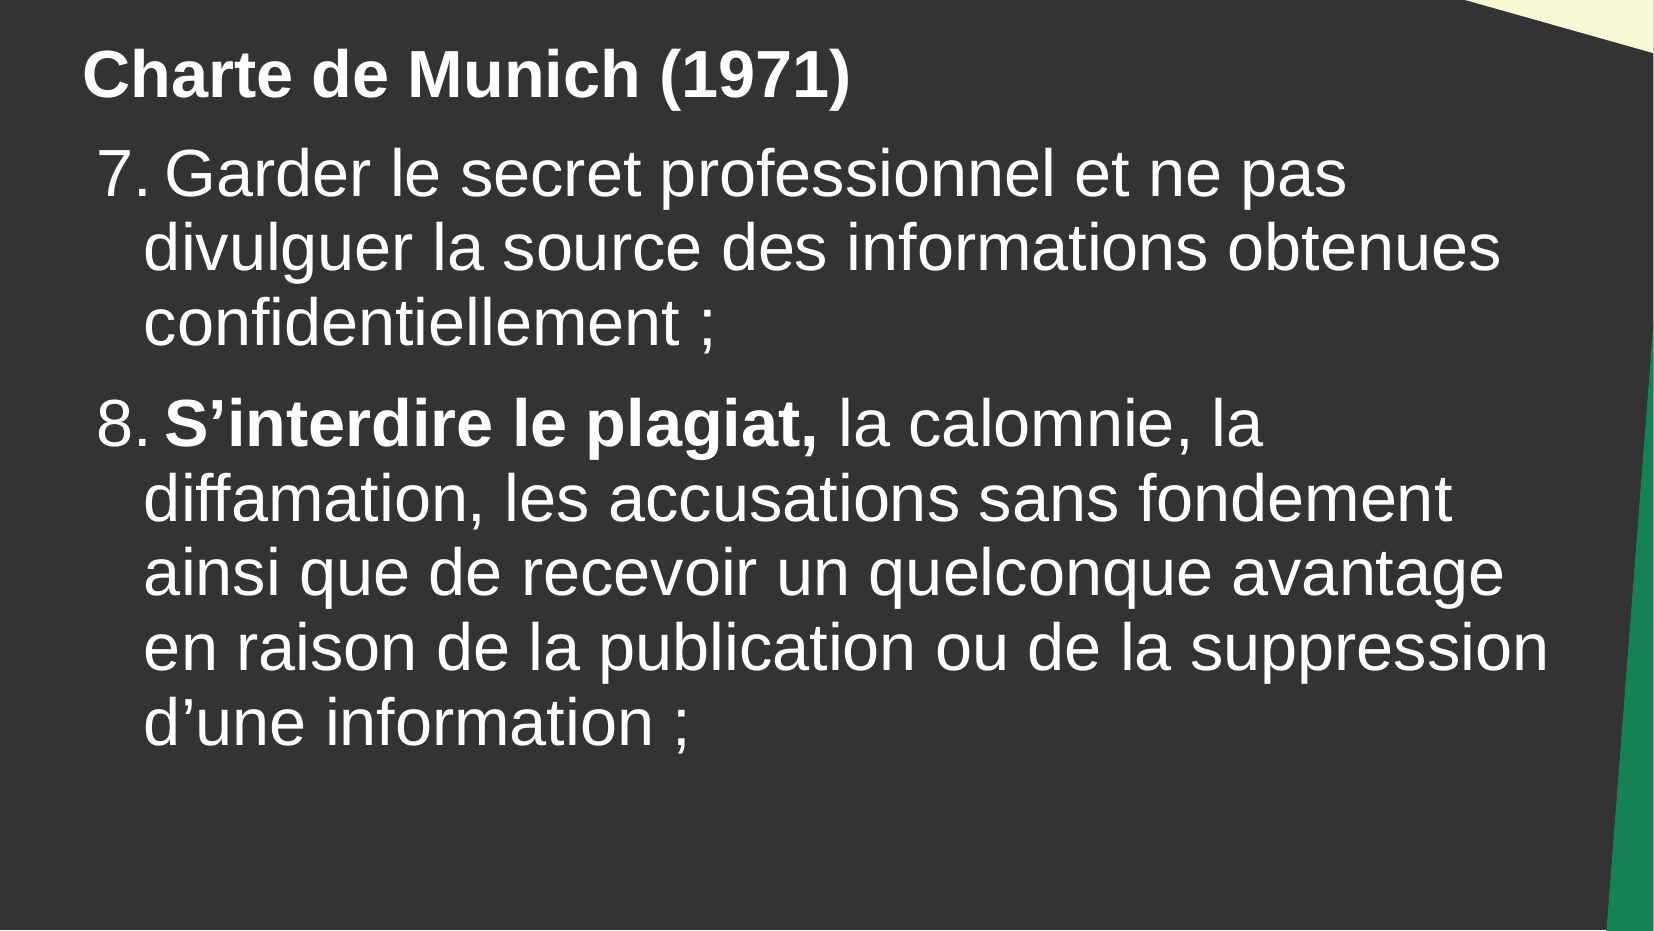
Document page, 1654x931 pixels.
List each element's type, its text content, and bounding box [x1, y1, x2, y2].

title Charte de Munich (1971) [82, 37, 1571, 122]
list Garder le secret professionnel et ne pas divulguer la source des informations obtenues confidentiellement ; S’interdire le plagiat, la calomnie, la diffamation, les accusations sans fondement ainsi que de recevoir un quelconque avantage en raison de la publication ou de la suppression d’une information ; [80, 135, 1560, 762]
text_box [1465, 0, 1654, 54]
text_box [1606, 315, 1654, 931]
